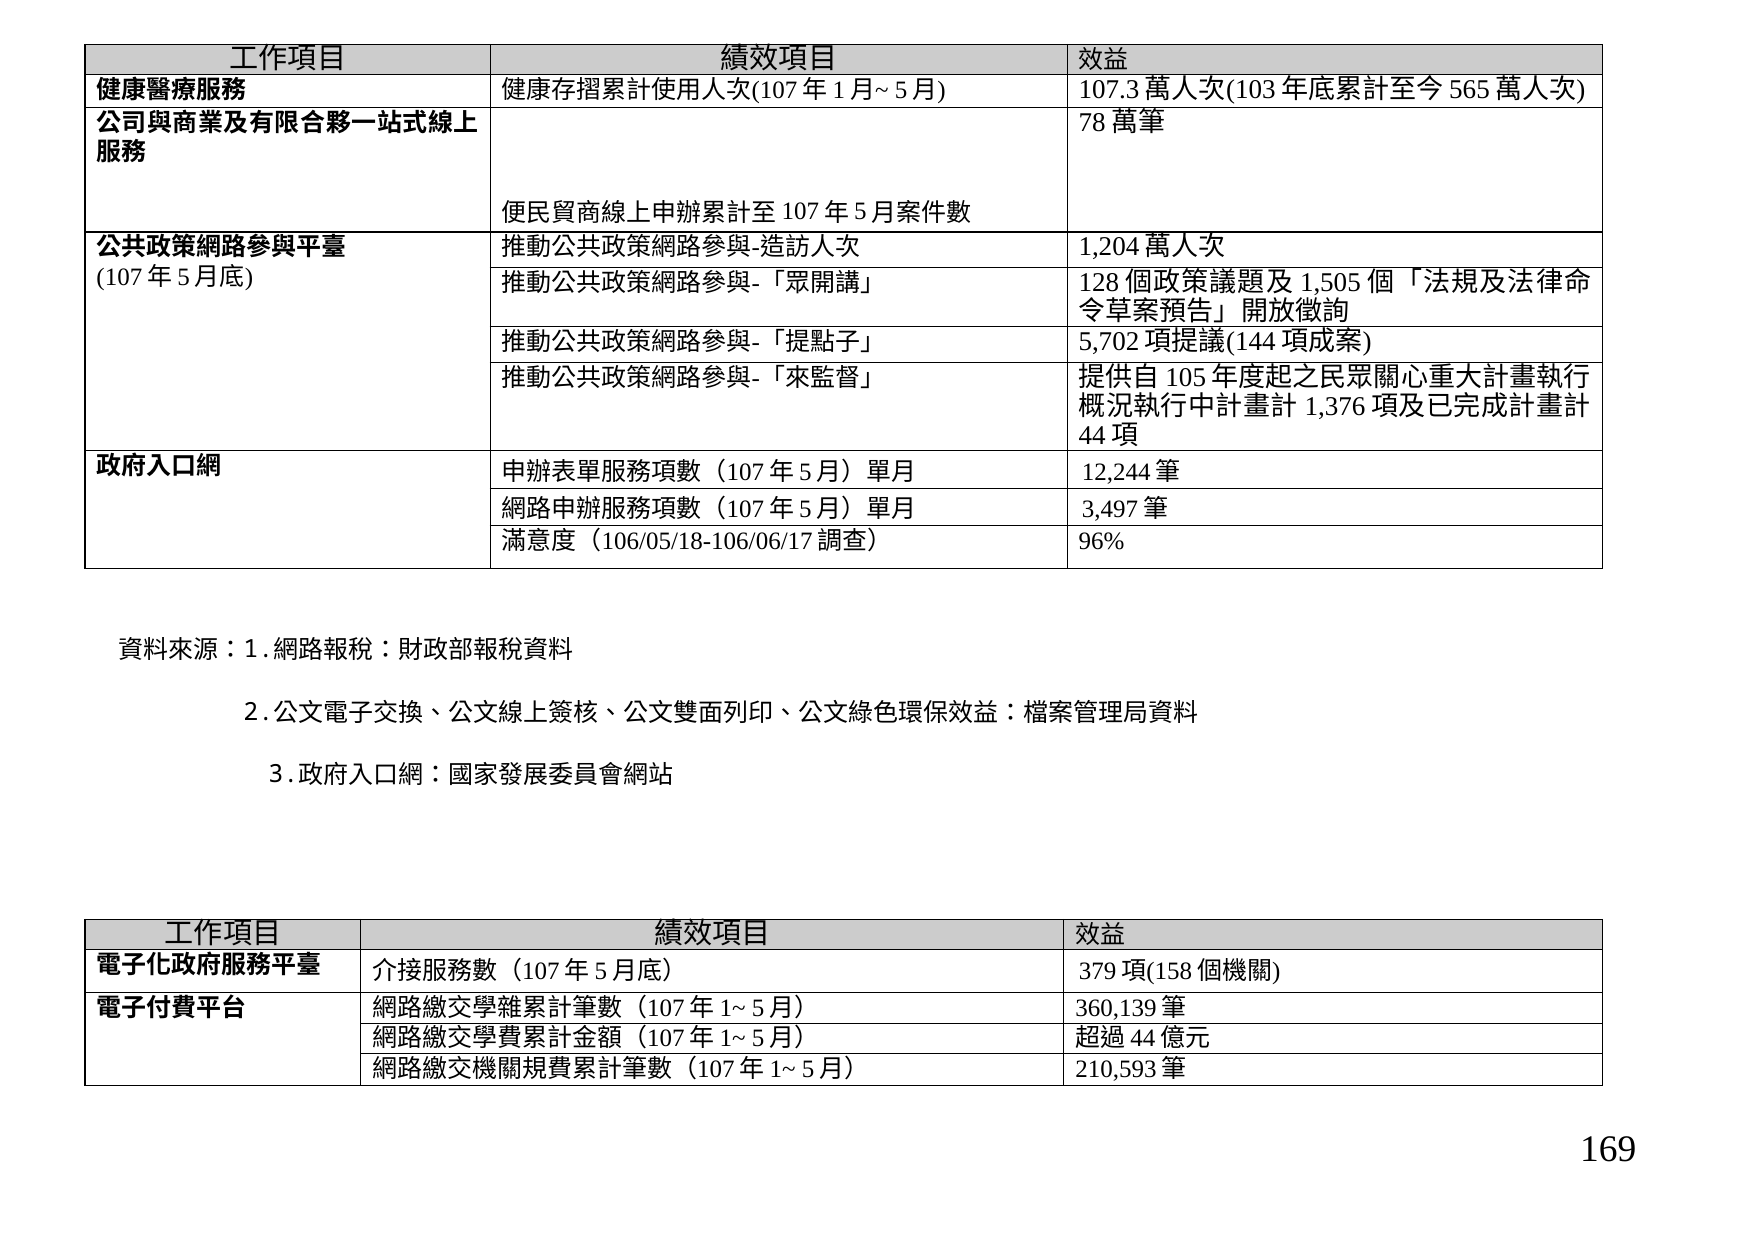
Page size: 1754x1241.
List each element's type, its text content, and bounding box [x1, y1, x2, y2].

table_cell 1,204萬人次 [1068, 233, 1602, 267]
table_cell 健康存摺累計使用人次(107年1月~ 5月) [491, 75, 1067, 107]
table_cell 推動公共政策網路參與-「來監督」 [491, 363, 1067, 450]
table_header 工作項目 [86, 45, 490, 74]
table_cell 210,593筆 [1064, 1054, 1602, 1084]
table_cell 78萬筆 [1068, 108, 1602, 231]
text 3.政府入口網：國家發展委員會網站 [118, 731, 1636, 794]
table_header 績效項目 [361, 920, 1063, 949]
table_cell 滿意度（106/05/18-106/06/17調查） [491, 526, 1067, 568]
table_cell 超過44億元 [1064, 1024, 1602, 1053]
table_cell 公共政策網路參與平臺 (107年5月底) [86, 233, 490, 450]
table_cell 電子化政府服務平臺 [86, 950, 360, 992]
table_cell 網路繳交機關規費累計筆數（107年1~ 5月） [361, 1054, 1063, 1084]
table_cell 網路申辦服務項數（107年5月）單月 [491, 489, 1067, 525]
table_cell 便民貿商線上申辦累計至107年5月案件數 [491, 108, 1067, 231]
table_cell 公司與商業及有限合夥一站式線上服務 [86, 108, 490, 231]
table_cell 3,497筆 [1068, 489, 1602, 525]
text 2.公文電子交換、公文線上簽核、公文雙面列印、公文綠色環保效益：檔案管理局資料 [118, 669, 1636, 731]
table_cell 健康醫療服務 [86, 75, 490, 107]
table_cell 96% [1068, 526, 1602, 568]
table_cell 107.3萬人次(103年底累計至今565萬人次) [1068, 75, 1602, 107]
table_header 效益 [1064, 920, 1602, 949]
table_cell 介接服務數（107年5月底） [361, 950, 1063, 992]
table_cell 推動公共政策網路參與-造訪人次 [491, 233, 1067, 267]
table_cell 128個政策議題及1,505個「法規及法律命令草案預告」開放徵詢 [1068, 268, 1602, 326]
table_cell 提供自105年度起之民眾關心重大計畫執行概況執行中計畫計1,376項及已完成計畫計44項 [1068, 363, 1602, 450]
table_header 工作項目 [86, 920, 360, 949]
table_cell 申辦表單服務項數（107年5月）單月 [491, 451, 1067, 487]
table_cell 電子付費平台 [86, 993, 360, 1084]
text 資料來源：1.網路報稅：財政部報稅資料 [118, 606, 1636, 669]
table_cell 政府入口網 [86, 451, 490, 568]
table_header 績效項目 [491, 45, 1067, 74]
table_cell 網路繳交學費累計金額（107年1~ 5月） [361, 1024, 1063, 1053]
table_cell 5,702項提議(144項成案) [1068, 327, 1602, 362]
table_header 效益 [1068, 45, 1602, 74]
table_cell 360,139筆 [1064, 993, 1602, 1022]
table_cell 379項(158個機關) [1064, 950, 1602, 992]
table_cell 推動公共政策網路參與-「提點子」 [491, 327, 1067, 362]
table_cell 網路繳交學雜累計筆數（107年1~ 5月） [361, 993, 1063, 1022]
table_cell 12,244筆 [1068, 451, 1602, 487]
table_cell 推動公共政策網路參與-「眾開講」 [491, 268, 1067, 326]
